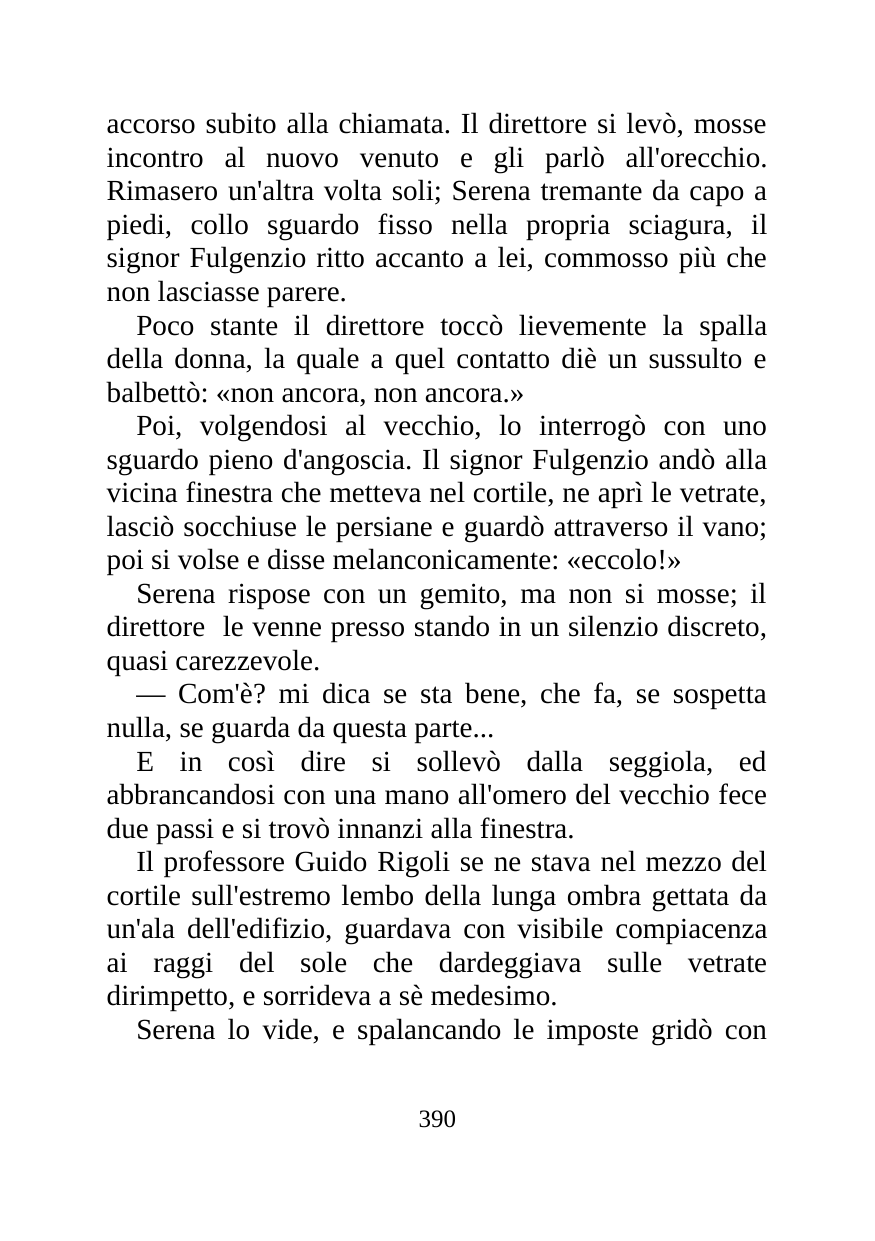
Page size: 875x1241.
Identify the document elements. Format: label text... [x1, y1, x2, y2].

text E in così dire si sollevò dalla seggiola, ed abbrancandosi con una mano all'omero del vecchio fece due passi e si trovò innanzi alla finestra. [106, 744, 768, 844]
text Il professore Guido Rigoli se ne stava nel mezzo del cortile sull'estremo lembo della lunga ombra gettata da un'ala dell'edifizio, guardava con visibile compiacenza ai raggi del sole che dardeggiava sulle vetrate dirimpetto, e sorrideva a sè medesimo. [106, 844, 768, 1012]
text Poi, volgendosi al vecchio, lo interrogò con uno sguardo pieno d'angoscia. Il signor Fulgenzio andò alla vicina finestra che metteva nel cortile, ne aprì le vetrate, lasciò socchiuse le persiane e guardò attraverso il vano; poi si volse e disse melanconicamente: «eccolo!» [106, 408, 768, 576]
text accorso subito alla chiamata. Il direttore si levò, mosse incontro al nuovo venuto e gli parlò all'orecchio. Rimasero un'altra volta soli; Serena tremante da capo a piedi, collo sguardo fisso nella propria sciagura, il signor Fulgenzio ritto accanto a lei, commosso più che non lasciasse parere. [106, 106, 768, 308]
text — Com'è? mi dica se sta bene, che fa, se sospetta nulla, se guarda da questa parte... [106, 677, 768, 744]
text Serena rispose con un gemito, ma non si mosse; il direttore le venne presso stando in un silenzio discreto, quasi carezzevole. [106, 576, 768, 677]
text Poco stante il direttore toccò lievemente la spalla della donna, la quale a quel contatto diè un sussulto e balbettò: «non ancora, non ancora.» [106, 308, 768, 408]
text Serena lo vide, e spalancando le imposte gridò con [106, 1012, 768, 1046]
